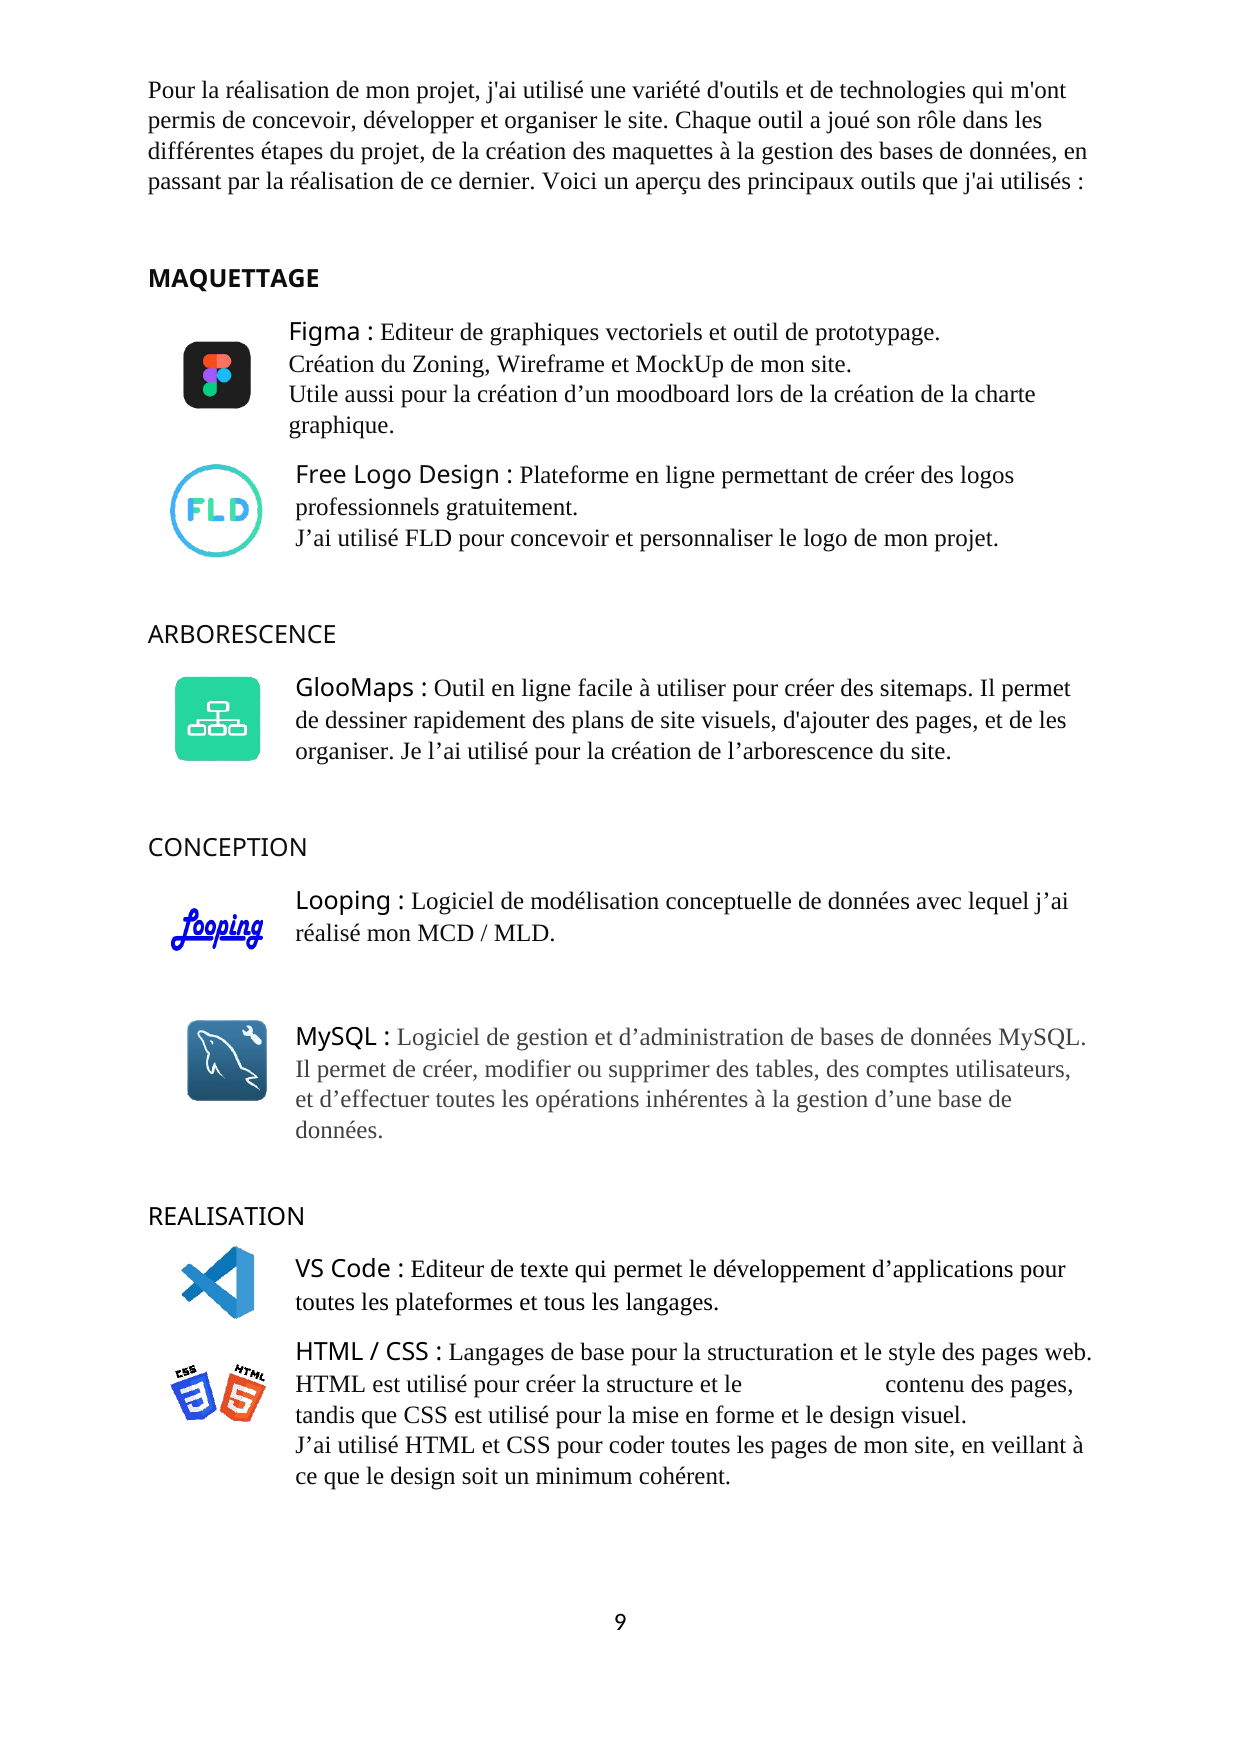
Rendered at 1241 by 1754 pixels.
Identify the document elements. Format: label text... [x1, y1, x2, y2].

text MAQUETTAGE [148, 260, 1093, 294]
text Pour la réalisation de mon projet, j'ai utilisé une variété d'outils et de technologies qui m'ont permis de concevoir, développer et organiser le site. Chaque outil a joué son rôle dans les différentes étapes du projet, de la création des maquettes à la gestion des bases de données, en passant par la réalisation de ce dernier. Voici un aperçu des principaux outils que j'ai utilisés : [148, 75, 1093, 195]
text Free Logo Design : Plateforme en ligne permettant de créer des logos professionnels gratuitement. J’ai utilisé FLD pour concevoir et personnaliser le logo de mon projet. [295, 457, 1093, 552]
text HTML / CSS : Langages de base pour la structuration et le style des pages web. HTML est utilisé pour créer la structure et le contenu des pages, tandis que CSS est utilisé pour la mise en forme et le design visuel. J’ai utilisé HTML et CSS pour coder toutes les pages de mon site, en veillant à ce que le design soit un minimum cohérent. [295, 1334, 1093, 1489]
text ARBORESCENCE [148, 617, 1093, 651]
text CONCEPTION [148, 830, 1093, 864]
text Looping : Logiciel de modélisation conceptuelle de données avec lequel j’ai réalisé mon MCD / MLD. [295, 883, 1093, 947]
text VS Code : Editeur de texte qui permet le développement d’applications pour toutes les plateformes et tous les langages. [295, 1251, 1093, 1316]
text GlooMaps : Outil en ligne facile à utiliser pour créer des sitemaps. Il permet de dessiner rapidement des plans de site visuels, d'ajouter des pages, et de les organiser. Je l’ai utilisé pour la création de l’arborescence du site. [295, 670, 1093, 765]
text REALISATION [148, 1198, 1093, 1232]
text MySQL : Logiciel de gestion et d’administration de bases de données MySQL. Il permet de créer, modifier ou supprimer des tables, des comptes utilisateurs, et d’effectuer toutes les opérations inhérentes à la gestion d’une base de données. [295, 1018, 1093, 1180]
text Figma : Editeur de graphiques vectoriels et outil de prototypage. Création du Zoning, Wireframe et MockUp de mon site. Utile aussi pour la création d’un moodboard lors de la création de la charte graphique. [148, 313, 1093, 438]
